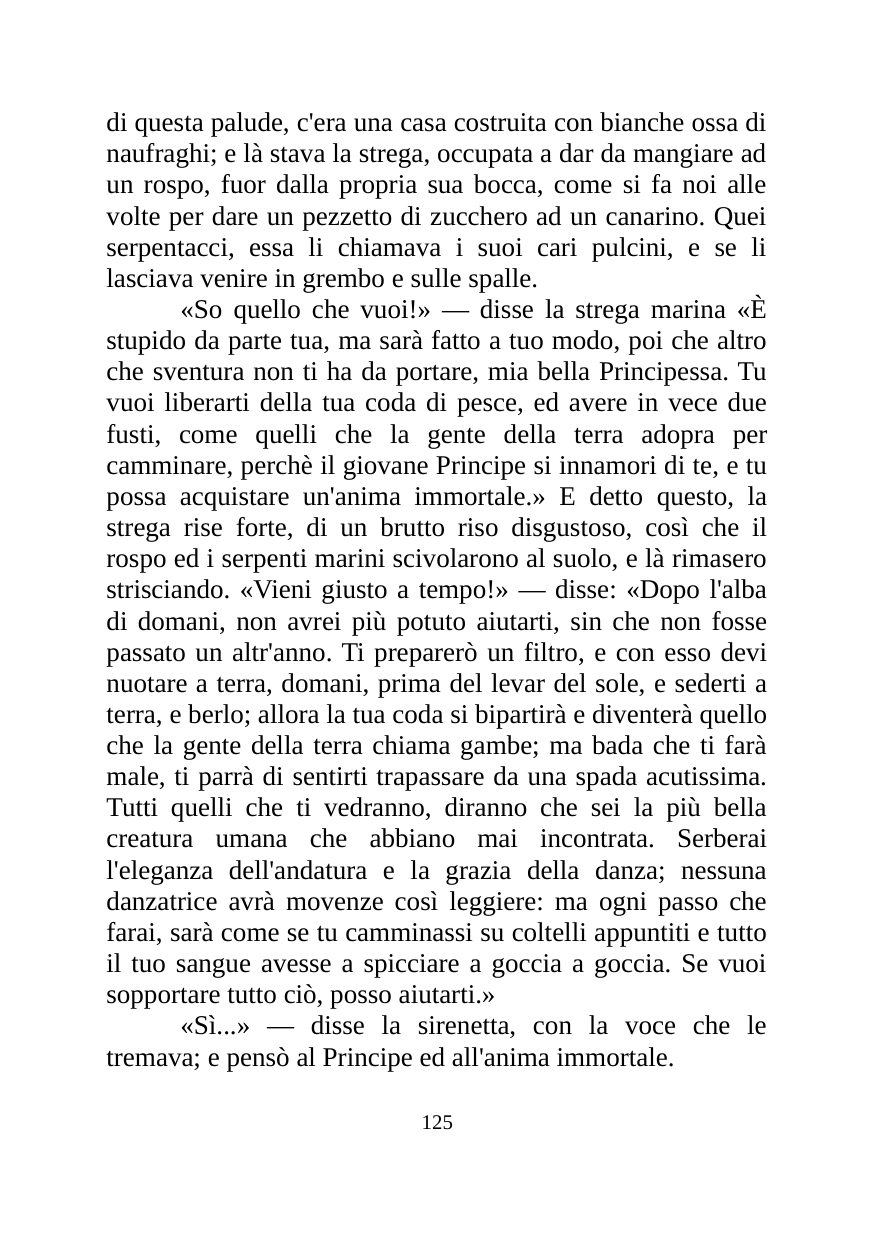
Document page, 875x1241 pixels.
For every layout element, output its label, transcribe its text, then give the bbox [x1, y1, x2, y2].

text «So quello che vuoi!» — disse la strega marina «È stupido da parte tua, ma sarà fatto a tuo modo, poi che altro che sventura non ti ha da portare, mia bella Principessa. Tu vuoi liberarti della tua coda di pesce, ed avere in vece due fusti, come quelli che la gente della terra adopra per camminare, perchè il giovane Principe si innamori di te, e tu possa acquistare un'anima immortale.» E detto questo, la strega rise forte, di un brutto riso disgustoso, così che il rospo ed i serpenti marini scivolarono al suolo, e là rimasero strisciando. «Vieni giusto a tempo!» — disse: «Dopo l'alba di domani, non avrei più potuto aiutarti, sin che non fosse passato un altr'anno. Ti preparerò un filtro, e con esso devi nuotare a terra, domani, prima del levar del sole, e sederti a terra, e berlo; allora la tua coda si bipartirà e diventerà quello che la gente della terra chiama gambe; ma bada che ti farà male, ti parrà di sentirti trapassare da una spada acutissima. Tutti quelli che ti vedranno, diranno che sei la più bella creatura umana che abbiano mai incontrata. Serberai l'eleganza dell'andatura e la grazia della danza; nessuna danzatrice avrà movenze così leggiere: ma ogni passo che farai, sarà come se tu camminassi su coltelli appuntiti e tutto il tuo sangue avesse a spicciare a goccia a goccia. Se vuoi sopportare tutto ciò, posso aiutarti.» [106, 293, 768, 1009]
text di questa palude, c'era una casa costruita con bianche ossa di naufraghi; e là stava la strega, occupata a dar da mangiare ad un rospo, fuor dalla propria sua bocca, come si fa noi alle volte per dare un pezzetto di zucchero ad un canarino. Quei serpentacci, essa li chiamava i suoi cari pulcini, e se li lasciava venire in grembo e sulle spalle. [106, 106, 768, 293]
text «Sì...» — disse la sirenetta, con la voce che le tremava; e pensò al Principe ed all'anima immortale. [106, 1009, 768, 1072]
